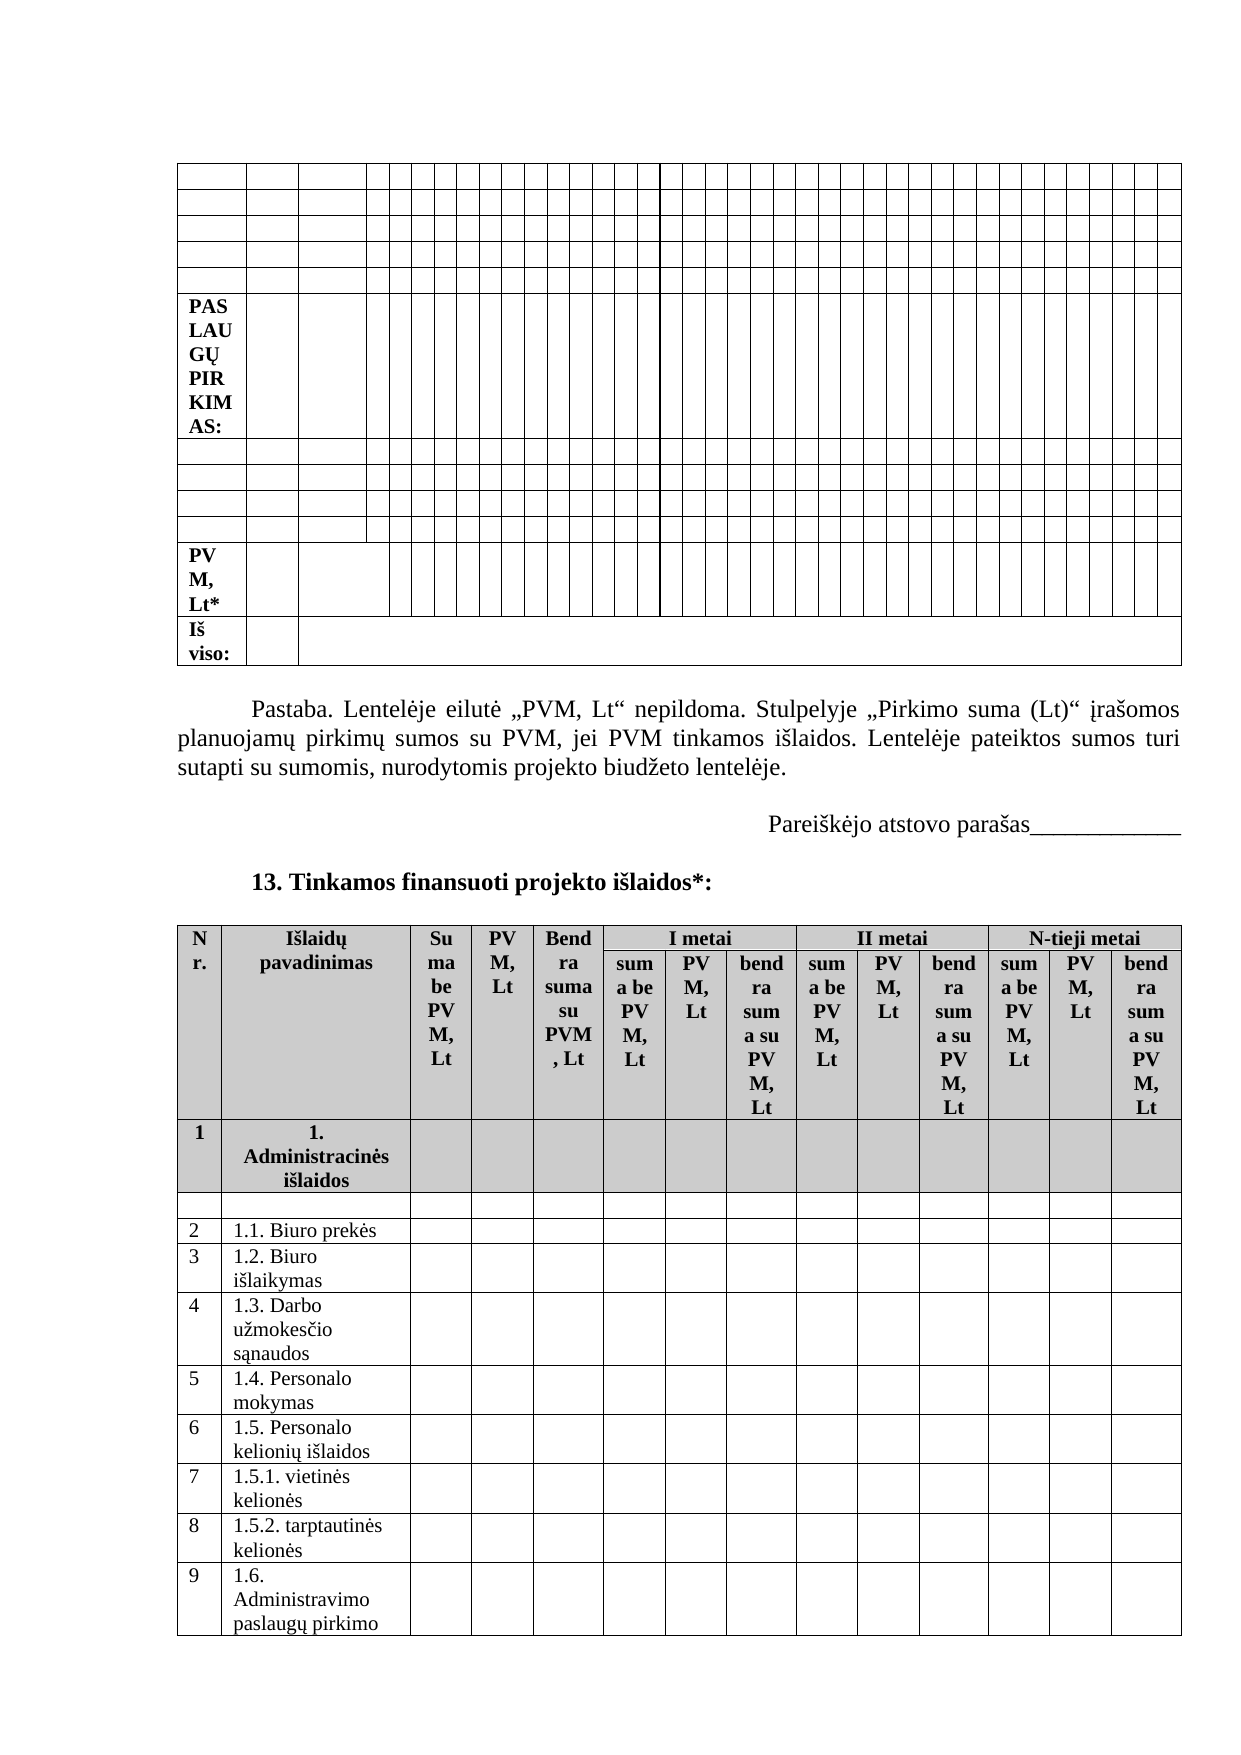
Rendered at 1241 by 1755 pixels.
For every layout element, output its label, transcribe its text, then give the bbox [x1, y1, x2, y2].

table_cell [728, 268, 750, 293]
table_cell [472, 1415, 533, 1463]
table_cell [525, 439, 547, 464]
table_cell [920, 1120, 988, 1192]
table_cell [615, 517, 637, 542]
table_cell [1135, 190, 1157, 214]
table_cell [412, 242, 434, 267]
table_cell [502, 294, 524, 438]
table_cell 6 [178, 1415, 221, 1463]
table_cell [887, 465, 908, 490]
table_cell [774, 268, 795, 293]
table_cell [932, 294, 953, 438]
table_cell [751, 216, 773, 241]
table_cell suma be PVM, Lt [989, 951, 1049, 1119]
table_cell [774, 190, 795, 214]
table_cell [989, 1120, 1049, 1192]
table_cell [774, 439, 795, 464]
table_cell [638, 491, 659, 516]
table_cell [920, 1563, 988, 1635]
table_cell [728, 491, 750, 516]
table_cell [247, 465, 298, 490]
table_cell [1090, 543, 1112, 616]
table_cell [472, 1514, 533, 1562]
table_cell [457, 517, 479, 542]
table_cell [751, 164, 773, 188]
table_cell [1090, 439, 1112, 464]
table_header Nr. [178, 926, 221, 1119]
table_cell [299, 268, 366, 293]
table_cell [1022, 465, 1044, 490]
table_cell [1000, 517, 1021, 542]
table_cell [247, 617, 298, 665]
table_cell [390, 268, 411, 293]
table_cell 3 [178, 1244, 221, 1292]
table_cell [412, 294, 434, 438]
table_cell bendra suma su PVM, Lt [727, 951, 796, 1119]
table_cell [977, 164, 999, 188]
table_cell [661, 216, 682, 241]
table_cell [534, 1244, 603, 1292]
table_cell [661, 491, 682, 516]
table_header Išlaidų pavadinimas [222, 926, 410, 1119]
table_cell [1067, 268, 1089, 293]
table_cell [683, 164, 705, 188]
table_cell [299, 294, 366, 438]
table_cell [796, 517, 818, 542]
table_cell [247, 242, 298, 267]
table_cell [887, 242, 908, 267]
table_cell [796, 543, 818, 616]
table_cell [548, 268, 569, 293]
table_cell [887, 294, 908, 438]
table_cell [932, 543, 953, 616]
table_cell [864, 543, 886, 616]
table_cell [727, 1120, 796, 1192]
table_cell [728, 164, 750, 188]
table_cell [1112, 1244, 1181, 1292]
table_cell [1090, 491, 1112, 516]
table_cell [534, 1563, 603, 1635]
table_cell [638, 294, 659, 438]
table_cell [299, 190, 366, 214]
table_cell [954, 268, 976, 293]
table_cell [1022, 242, 1044, 267]
table_cell [666, 1514, 726, 1562]
table_cell [954, 164, 976, 188]
table_cell [1050, 1464, 1111, 1512]
table_cell [593, 294, 614, 438]
table_cell [666, 1193, 726, 1217]
table_cell [435, 190, 456, 214]
table_cell [661, 294, 682, 438]
table_cell [909, 491, 931, 516]
table_cell [502, 190, 524, 214]
table_cell [932, 164, 953, 188]
table_cell [954, 294, 976, 438]
table_cell [864, 164, 886, 188]
table_cell [989, 1366, 1049, 1414]
table_cell [932, 465, 953, 490]
table_cell [247, 164, 298, 188]
table_cell [615, 465, 637, 490]
table_cell [525, 491, 547, 516]
table_cell [666, 1293, 726, 1365]
table_cell [502, 242, 524, 267]
table_cell [1067, 164, 1089, 188]
table_cell [593, 517, 614, 542]
table_cell [841, 242, 863, 267]
table_cell 8 [178, 1514, 221, 1562]
table_cell [1158, 294, 1181, 438]
table_cell [819, 491, 840, 516]
table_cell [954, 517, 976, 542]
table_cell [1045, 294, 1066, 438]
table_cell [1045, 543, 1066, 616]
table_cell [502, 543, 524, 616]
table_cell [1112, 1193, 1181, 1217]
table_cell [932, 491, 953, 516]
table_cell [411, 1366, 471, 1414]
table_cell [457, 190, 479, 214]
table_cell [728, 439, 750, 464]
table_cell 5 [178, 1366, 221, 1414]
table_cell [1113, 216, 1134, 241]
table_cell [299, 216, 366, 241]
table_cell [534, 1415, 603, 1463]
table_cell [728, 517, 750, 542]
table_cell [593, 465, 614, 490]
table_cell 1.3. Darbo užmokesčio sąnaudos [222, 1293, 410, 1365]
table_cell [604, 1193, 665, 1217]
table_cell [525, 465, 547, 490]
table_cell [1112, 1293, 1181, 1365]
table_cell [1090, 465, 1112, 490]
table_cell [1090, 216, 1112, 241]
table_cell [548, 164, 569, 188]
table_cell [954, 190, 976, 214]
table_cell [534, 1366, 603, 1414]
table_cell [1090, 164, 1112, 188]
table_cell [751, 543, 773, 616]
table_cell [1158, 164, 1181, 188]
table_cell [412, 216, 434, 241]
table_cell [534, 1193, 603, 1217]
table_cell [932, 190, 953, 214]
table_cell [299, 491, 366, 516]
table_cell PVM, Lt [858, 951, 919, 1119]
table_header II metai [797, 926, 988, 949]
table_cell bendra suma su PVM, Lt [1112, 951, 1181, 1119]
table_cell [1135, 164, 1157, 188]
table_cell [920, 1514, 988, 1562]
table_cell [638, 164, 659, 188]
table_cell [1022, 517, 1044, 542]
table_cell [858, 1219, 919, 1242]
table_cell [247, 491, 298, 516]
table_cell [1045, 216, 1066, 241]
table_cell [819, 268, 840, 293]
table_cell [299, 164, 366, 188]
table_cell [797, 1464, 857, 1512]
table_cell [864, 294, 886, 438]
table_cell [727, 1293, 796, 1365]
table_cell [797, 1563, 857, 1635]
table_cell [435, 439, 456, 464]
table_cell [977, 439, 999, 464]
table_cell [819, 517, 840, 542]
table_cell [909, 465, 931, 490]
table_cell [638, 465, 659, 490]
table_cell [457, 439, 479, 464]
table_cell [841, 190, 863, 214]
table_cell [864, 242, 886, 267]
table_cell [819, 164, 840, 188]
table_cell [774, 242, 795, 267]
table_cell [638, 216, 659, 241]
table_cell [1045, 465, 1066, 490]
table_cell [796, 190, 818, 214]
table_cell [954, 465, 976, 490]
table_cell [1158, 439, 1181, 464]
table_cell [841, 216, 863, 241]
table_cell [727, 1415, 796, 1463]
table_cell [593, 216, 614, 241]
table_cell [390, 294, 411, 438]
table_cell [638, 268, 659, 293]
table_cell [604, 1120, 665, 1192]
table_cell [954, 439, 976, 464]
table_cell [412, 491, 434, 516]
table_cell [819, 294, 840, 438]
table_cell [604, 1219, 665, 1242]
table_cell [858, 1244, 919, 1292]
table_cell [525, 164, 547, 188]
table_cell [661, 543, 682, 616]
table_cell [1113, 439, 1134, 464]
table_cell [457, 268, 479, 293]
table_cell [367, 164, 389, 188]
table_cell [797, 1514, 857, 1562]
table_cell [534, 1219, 603, 1242]
table_cell [502, 216, 524, 241]
table_header PVM, Lt [472, 926, 533, 1119]
table_cell [797, 1193, 857, 1217]
table_cell [989, 1563, 1049, 1635]
table_cell [548, 491, 569, 516]
table_cell [954, 242, 976, 267]
table_cell [1158, 242, 1181, 267]
table_cell [1045, 491, 1066, 516]
table_cell [1045, 164, 1066, 188]
table_cell [1113, 465, 1134, 490]
table_cell [796, 216, 818, 241]
table_cell [797, 1244, 857, 1292]
table_cell [570, 216, 592, 241]
table_cell [548, 216, 569, 241]
table_cell suma be PVM, Lt [797, 951, 857, 1119]
table_cell [683, 268, 705, 293]
table_cell [666, 1120, 726, 1192]
table_cell [706, 164, 727, 188]
table_cell [480, 491, 501, 516]
table_cell [570, 190, 592, 214]
table_cell [502, 439, 524, 464]
table_cell 1.6. Administravimo paslaugų pirkimo [222, 1563, 410, 1635]
table_cell [661, 465, 682, 490]
table_cell [774, 517, 795, 542]
table_cell [548, 543, 569, 616]
table_cell [390, 216, 411, 241]
table_cell [932, 242, 953, 267]
table_cell [1135, 439, 1157, 464]
table_cell [706, 216, 727, 241]
table_cell [728, 216, 750, 241]
table_cell [299, 242, 366, 267]
table_cell [1050, 1366, 1111, 1414]
table_cell [683, 491, 705, 516]
table_cell [390, 242, 411, 267]
table_cell [480, 190, 501, 214]
table_cell [920, 1193, 988, 1217]
table_cell 7 [178, 1464, 221, 1512]
table_cell [1045, 517, 1066, 542]
table_cell [472, 1293, 533, 1365]
table_cell [819, 465, 840, 490]
table_cell [666, 1219, 726, 1242]
table_cell [706, 465, 727, 490]
table_cell [1112, 1514, 1181, 1562]
table_cell [841, 294, 863, 438]
table_cell [367, 465, 389, 490]
table_cell [1067, 491, 1089, 516]
table_header Bendra suma su PVM, Lt [534, 926, 603, 1119]
table_cell [480, 242, 501, 267]
table_cell [390, 543, 411, 616]
text Pastaba. Lentelėje eilutė „PVM, Lt“ nepildoma. Stulpelyje „Pirkimo suma (Lt)“ įrašomos planuojamų pirkimų sumos su PVM, jei PVM tinkamos išlaidos. Lentelėje pateiktos sumos turi sutapti su sumomis, nurodytomis projekto biudžeto lentelėje. [177, 694, 1181, 781]
table_cell [1022, 190, 1044, 214]
table_cell [638, 517, 659, 542]
table_cell [178, 164, 246, 188]
table_cell [570, 517, 592, 542]
table_cell [472, 1244, 533, 1292]
table_cell [390, 190, 411, 214]
table_cell [390, 465, 411, 490]
table_cell [435, 294, 456, 438]
table_cell [977, 190, 999, 214]
table_header N-tieji metai [989, 926, 1181, 949]
table_cell [457, 216, 479, 241]
table_cell [247, 190, 298, 214]
table_cell [1067, 216, 1089, 241]
table_cell [299, 517, 366, 542]
table_cell [502, 268, 524, 293]
table_cell [604, 1244, 665, 1292]
table_cell [909, 439, 931, 464]
table_cell [920, 1293, 988, 1365]
table_cell [480, 294, 501, 438]
table_cell [1112, 1415, 1181, 1463]
table_cell [1158, 216, 1181, 241]
table_cell [412, 268, 434, 293]
table_cell [412, 164, 434, 188]
table_cell [683, 190, 705, 214]
table_cell [1158, 268, 1181, 293]
table_cell [502, 164, 524, 188]
table_cell [548, 439, 569, 464]
table_cell [797, 1293, 857, 1365]
table_cell [909, 517, 931, 542]
table_cell [525, 517, 547, 542]
table_cell [796, 164, 818, 188]
table_cell [615, 190, 637, 214]
table_cell [683, 439, 705, 464]
table_cell [1022, 491, 1044, 516]
table_cell [1067, 543, 1089, 616]
table_cell [367, 491, 389, 516]
table_cell [1045, 242, 1066, 267]
table_cell [570, 543, 592, 616]
text Pareiškėjo atstovo parašas [177, 809, 1181, 838]
table_cell [1050, 1514, 1111, 1562]
table_cell [841, 465, 863, 490]
table_cell [1113, 242, 1134, 267]
table_cell [548, 242, 569, 267]
table_cell [1000, 242, 1021, 267]
table_cell [706, 242, 727, 267]
table_cell [502, 517, 524, 542]
table_header Suma be PVM, Lt [411, 926, 471, 1119]
table_cell [920, 1244, 988, 1292]
table_cell [1135, 465, 1157, 490]
table_cell [457, 465, 479, 490]
table_cell [548, 190, 569, 214]
table_cell [1000, 543, 1021, 616]
table_cell [932, 517, 953, 542]
table_cell [774, 465, 795, 490]
table_cell [412, 543, 434, 616]
table_cell [411, 1415, 471, 1463]
table_cell [666, 1366, 726, 1414]
table_cell [411, 1464, 471, 1512]
table_cell [525, 216, 547, 241]
table_cell [989, 1415, 1049, 1463]
table_cell [797, 1219, 857, 1242]
table_cell [887, 439, 908, 464]
table_cell [570, 268, 592, 293]
table_cell [819, 216, 840, 241]
table_cell [247, 268, 298, 293]
table_cell [247, 543, 298, 616]
table_cell [435, 268, 456, 293]
table_cell [706, 543, 727, 616]
table_cell [411, 1514, 471, 1562]
table_cell [774, 543, 795, 616]
table_cell [1045, 439, 1066, 464]
table_cell [178, 268, 246, 293]
table_cell [989, 1293, 1049, 1365]
table_cell [472, 1219, 533, 1242]
table_cell [367, 190, 389, 214]
table_cell [502, 465, 524, 490]
table_cell [570, 294, 592, 438]
table_header I metai [604, 926, 796, 949]
table_cell 1 [178, 1120, 221, 1192]
table_cell [435, 164, 456, 188]
table_cell [390, 517, 411, 542]
table_cell [570, 164, 592, 188]
table_cell [858, 1120, 919, 1192]
table_cell suma be PVM, Lt [604, 951, 665, 1119]
table_cell [661, 242, 682, 267]
table_cell [1112, 1563, 1181, 1635]
table_cell 1. Administracinės išlaidos [222, 1120, 410, 1192]
table_cell [638, 242, 659, 267]
table_cell PASLAUGŲ PIRKIMAS: [178, 294, 246, 438]
table_cell [774, 491, 795, 516]
table_cell [604, 1514, 665, 1562]
table_cell [435, 242, 456, 267]
table_cell [1022, 268, 1044, 293]
table_cell [1112, 1464, 1181, 1512]
table_cell [751, 439, 773, 464]
table_cell [920, 1219, 988, 1242]
table_cell [989, 1219, 1049, 1242]
table_cell [1135, 268, 1157, 293]
table_cell [797, 1366, 857, 1414]
table_cell 1.4. Personalo mokymas [222, 1366, 410, 1414]
table_cell Iš viso: [178, 617, 246, 665]
table_cell [593, 439, 614, 464]
table_cell [661, 190, 682, 214]
table_cell [548, 517, 569, 542]
table_cell [412, 465, 434, 490]
table_cell [683, 216, 705, 241]
table_cell [472, 1193, 533, 1217]
table_cell [683, 242, 705, 267]
table_cell [615, 242, 637, 267]
table_cell [412, 190, 434, 214]
table_cell [1090, 268, 1112, 293]
table_cell [615, 216, 637, 241]
table_cell [796, 268, 818, 293]
table_cell PVM, Lt [666, 951, 726, 1119]
table_cell [1135, 216, 1157, 241]
table_cell [1067, 465, 1089, 490]
table_cell [480, 164, 501, 188]
table_cell [638, 190, 659, 214]
table_cell [954, 491, 976, 516]
table_cell [989, 1193, 1049, 1217]
table_cell [989, 1514, 1049, 1562]
table_cell [796, 242, 818, 267]
table_cell [1158, 543, 1181, 616]
table_cell [841, 164, 863, 188]
table_cell [796, 294, 818, 438]
table_cell [1000, 216, 1021, 241]
table_cell [615, 164, 637, 188]
table_cell [728, 294, 750, 438]
table_cell [909, 190, 931, 214]
table_cell [841, 491, 863, 516]
table_cell [989, 1244, 1049, 1292]
table_cell PVM, Lt [1050, 951, 1111, 1119]
table_cell [604, 1293, 665, 1365]
table_cell [1113, 164, 1134, 188]
table_cell [435, 543, 456, 616]
table_cell [593, 242, 614, 267]
table_cell [841, 439, 863, 464]
table_cell [706, 491, 727, 516]
table_cell [247, 294, 298, 438]
table_cell [435, 491, 456, 516]
table_cell [932, 268, 953, 293]
table_cell [1112, 1120, 1181, 1192]
table_cell [615, 268, 637, 293]
table_cell [1000, 294, 1021, 438]
table_cell [706, 517, 727, 542]
table_cell 1.5.1. vietinės kelionės [222, 1464, 410, 1512]
table_cell [819, 190, 840, 214]
table_cell [661, 439, 682, 464]
table_cell [1067, 190, 1089, 214]
table_cell [977, 294, 999, 438]
table_cell [411, 1563, 471, 1635]
table_cell [390, 164, 411, 188]
table_cell [774, 164, 795, 188]
table_cell [502, 491, 524, 516]
table_cell [1112, 1219, 1181, 1242]
table_cell [570, 491, 592, 516]
table_cell [666, 1464, 726, 1512]
table_cell [1158, 190, 1181, 214]
table_cell [247, 517, 298, 542]
table_cell [727, 1244, 796, 1292]
table_cell [774, 216, 795, 241]
table_cell [534, 1464, 603, 1512]
table_cell [457, 543, 479, 616]
table_cell [858, 1366, 919, 1414]
table_cell [435, 517, 456, 542]
table_cell [1050, 1244, 1111, 1292]
table_cell [954, 543, 976, 616]
table_cell [1050, 1193, 1111, 1217]
table_cell [457, 242, 479, 267]
table_cell [796, 491, 818, 516]
table_cell [666, 1244, 726, 1292]
table_cell [247, 439, 298, 464]
table_cell [858, 1563, 919, 1635]
table_cell [525, 294, 547, 438]
table_cell [797, 1415, 857, 1463]
table_cell [706, 190, 727, 214]
table_cell [1022, 216, 1044, 241]
table_cell [977, 491, 999, 516]
table_cell [1050, 1120, 1111, 1192]
table_cell [480, 517, 501, 542]
table_cell [727, 1219, 796, 1242]
table_cell [796, 465, 818, 490]
table_cell [1135, 517, 1157, 542]
table_cell [178, 242, 246, 267]
table_cell [178, 517, 246, 542]
table_cell [1067, 242, 1089, 267]
table_cell [222, 1193, 410, 1217]
table_cell [977, 216, 999, 241]
table_cell [435, 465, 456, 490]
table_cell 1.1. Biuro prekės [222, 1219, 410, 1242]
table_cell [1090, 242, 1112, 267]
table_cell [178, 190, 246, 214]
table_cell [1090, 190, 1112, 214]
table_cell [480, 268, 501, 293]
table_cell [615, 439, 637, 464]
table_cell [666, 1415, 726, 1463]
table_cell [751, 242, 773, 267]
table_cell [841, 517, 863, 542]
table_cell [841, 268, 863, 293]
table_cell [1135, 294, 1157, 438]
table_cell [751, 491, 773, 516]
table_cell [1067, 517, 1089, 542]
table_cell [472, 1464, 533, 1512]
table_cell [1135, 543, 1157, 616]
table_cell [989, 1464, 1049, 1512]
table_cell [593, 190, 614, 214]
table_cell [728, 190, 750, 214]
table_cell [887, 517, 908, 542]
table_cell [457, 294, 479, 438]
table_cell [1113, 294, 1134, 438]
table_cell [615, 491, 637, 516]
table_cell [909, 216, 931, 241]
table_cell [604, 1366, 665, 1414]
table_cell [1022, 294, 1044, 438]
text 13. Tinkamos finansuoti projekto išlaidos*: [177, 867, 1181, 896]
table_cell [727, 1464, 796, 1512]
table_cell [1067, 439, 1089, 464]
table_cell [534, 1514, 603, 1562]
table_cell [1113, 268, 1134, 293]
table_cell [411, 1193, 471, 1217]
table_cell [178, 216, 246, 241]
table_cell [1000, 268, 1021, 293]
table_cell [683, 517, 705, 542]
table_cell [864, 517, 886, 542]
table_cell [472, 1120, 533, 1192]
table_cell [977, 543, 999, 616]
table_cell [472, 1563, 533, 1635]
table_cell [615, 294, 637, 438]
table_cell [570, 465, 592, 490]
table_cell [1050, 1415, 1111, 1463]
table_cell [604, 1415, 665, 1463]
table_cell [548, 294, 569, 438]
table_cell [727, 1193, 796, 1217]
table_cell [909, 294, 931, 438]
table_cell [480, 543, 501, 616]
table_cell [1050, 1293, 1111, 1365]
table_cell [1158, 517, 1181, 542]
table_cell [178, 465, 246, 490]
table_cell [864, 268, 886, 293]
table_cell 2 [178, 1219, 221, 1242]
table_cell [920, 1464, 988, 1512]
table_cell 9 [178, 1563, 221, 1635]
table_cell [367, 216, 389, 241]
table_cell [480, 439, 501, 464]
table_cell [819, 543, 840, 616]
table_cell [858, 1293, 919, 1365]
table_cell [683, 543, 705, 616]
table_cell [858, 1193, 919, 1217]
table_cell [751, 268, 773, 293]
table_cell [1045, 190, 1066, 214]
table_cell [604, 1563, 665, 1635]
table_cell [727, 1563, 796, 1635]
table_cell [1135, 242, 1157, 267]
table_cell [841, 543, 863, 616]
table_cell [472, 1366, 533, 1414]
table_cell [751, 294, 773, 438]
table_cell [638, 543, 659, 616]
table_cell [1022, 543, 1044, 616]
table_cell [661, 268, 682, 293]
table_cell [909, 268, 931, 293]
table_cell [1113, 517, 1134, 542]
table_cell [247, 216, 298, 241]
table_cell [1000, 491, 1021, 516]
table_cell [367, 242, 389, 267]
table_cell [728, 242, 750, 267]
table_cell [977, 242, 999, 267]
table_cell [864, 491, 886, 516]
table_cell [525, 190, 547, 214]
table_cell [666, 1563, 726, 1635]
table_cell [932, 216, 953, 241]
table_cell [593, 268, 614, 293]
table_cell [534, 1293, 603, 1365]
table_cell [367, 294, 389, 438]
table_cell 1.5. Personalo kelionių išlaidos [222, 1415, 410, 1463]
table_cell [534, 1120, 603, 1192]
table_cell [887, 190, 908, 214]
table_cell [819, 242, 840, 267]
table_cell [1113, 491, 1134, 516]
table_cell [457, 164, 479, 188]
table_cell [1000, 439, 1021, 464]
table_cell [1000, 465, 1021, 490]
table_cell [932, 439, 953, 464]
table_cell [1022, 164, 1044, 188]
table_cell [1113, 543, 1134, 616]
table_cell [411, 1293, 471, 1365]
table_cell [1050, 1219, 1111, 1242]
table_cell [480, 216, 501, 241]
table_cell [390, 439, 411, 464]
table_cell [1000, 164, 1021, 188]
table_cell [178, 491, 246, 516]
table_cell [864, 465, 886, 490]
table_cell [864, 439, 886, 464]
table_cell [525, 268, 547, 293]
table_cell [1158, 491, 1181, 516]
table_cell [661, 164, 682, 188]
table_cell [638, 439, 659, 464]
table_cell [412, 517, 434, 542]
table_cell [954, 216, 976, 241]
table_cell [604, 1464, 665, 1512]
table_cell [299, 617, 1181, 665]
table_cell [887, 491, 908, 516]
table_cell [411, 1120, 471, 1192]
table_cell 1.5.2. tarptautinės kelionės [222, 1514, 410, 1562]
table_cell [887, 543, 908, 616]
table_cell [751, 190, 773, 214]
table_cell PVM, Lt* [178, 543, 246, 616]
table_cell [299, 543, 389, 616]
table_cell [367, 439, 389, 464]
table_cell [683, 465, 705, 490]
table_cell [751, 465, 773, 490]
table_cell [411, 1244, 471, 1292]
table_cell [1113, 190, 1134, 214]
table_cell [887, 216, 908, 241]
table_cell [858, 1464, 919, 1512]
table_cell [570, 242, 592, 267]
table_cell [819, 439, 840, 464]
table_cell [412, 439, 434, 464]
table_cell [706, 268, 727, 293]
table_cell [1000, 190, 1021, 214]
table_cell [727, 1366, 796, 1414]
table_cell [774, 294, 795, 438]
table_cell [390, 491, 411, 516]
table_cell [751, 517, 773, 542]
table_cell [299, 439, 366, 464]
table_cell [593, 164, 614, 188]
table_cell [593, 543, 614, 616]
table_cell [858, 1514, 919, 1562]
table_cell 4 [178, 1293, 221, 1365]
table_cell [909, 164, 931, 188]
table_cell [593, 491, 614, 516]
table_cell [797, 1120, 857, 1192]
table_cell [1112, 1366, 1181, 1414]
table_cell [1090, 294, 1112, 438]
table_cell [728, 543, 750, 616]
table_cell [977, 465, 999, 490]
table_cell [920, 1415, 988, 1463]
table_cell [299, 465, 366, 490]
table_cell [367, 268, 389, 293]
table_cell [570, 439, 592, 464]
table_cell [1050, 1563, 1111, 1635]
table_cell [661, 517, 682, 542]
table_cell [525, 543, 547, 616]
table_cell [548, 465, 569, 490]
table_cell [457, 491, 479, 516]
table_cell [178, 1193, 221, 1217]
table_cell [728, 465, 750, 490]
table_cell [727, 1514, 796, 1562]
table_cell [411, 1219, 471, 1242]
table_cell [909, 242, 931, 267]
table_cell [864, 216, 886, 241]
table_cell [977, 268, 999, 293]
table_cell [1090, 517, 1112, 542]
table_cell [615, 543, 637, 616]
table_cell [525, 242, 547, 267]
table_cell bendra suma su PVM, Lt [920, 951, 988, 1119]
table_cell [706, 439, 727, 464]
table_cell [796, 439, 818, 464]
table_cell [435, 216, 456, 241]
table_cell [1158, 465, 1181, 490]
table_cell [887, 164, 908, 188]
table_cell 1.2. Biuro išlaikymas [222, 1244, 410, 1292]
table_cell [683, 294, 705, 438]
table_cell [1067, 294, 1089, 438]
table_cell [1022, 439, 1044, 464]
table_cell [178, 439, 246, 464]
table_cell [887, 268, 908, 293]
table_cell [858, 1415, 919, 1463]
table_cell [706, 294, 727, 438]
table_cell [367, 517, 389, 542]
table_cell [1045, 268, 1066, 293]
table_cell [909, 543, 931, 616]
table_cell [977, 517, 999, 542]
table_cell [1135, 491, 1157, 516]
table_cell [920, 1366, 988, 1414]
table_cell [864, 190, 886, 214]
table_cell [480, 465, 501, 490]
